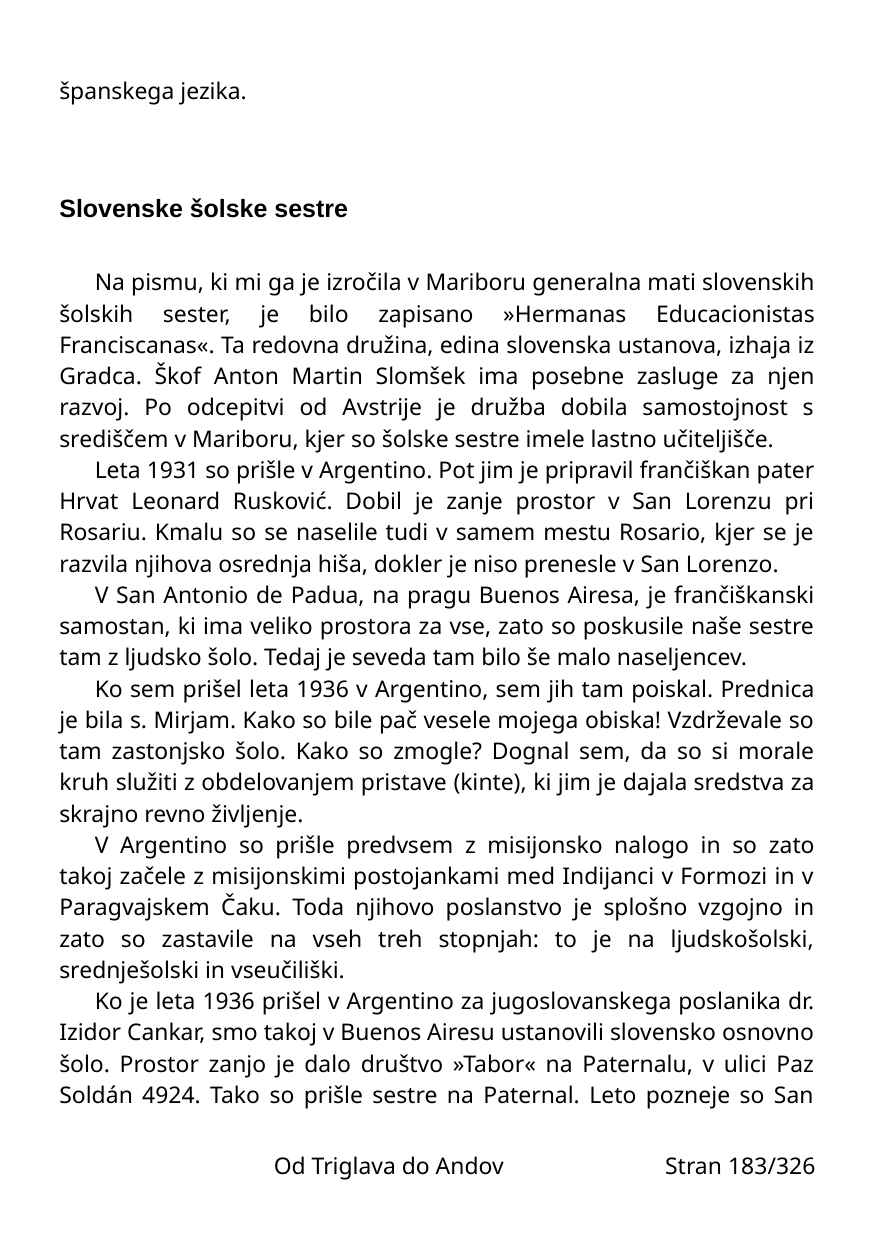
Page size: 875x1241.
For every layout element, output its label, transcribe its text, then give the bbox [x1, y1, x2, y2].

text Ko je leta 1936 prišel v Argentino za jugoslovanskega poslanika dr. Izidor Cankar, smo takoj v Buenos Airesu ustanovili slovensko osnovno šolo. Prostor zanjo je dalo društvo »Tabor« na Paternalu, v ulici Paz Soldán 4924. Tako so prišle sestre na Paternal. Leto pozneje so San [59, 985, 815, 1110]
text V San Antonio de Padua, na pragu Buenos Airesa, je frančiškanski samostan, ki ima veliko prostora za vse, zato so poskusile naše sestre tam z ljudsko šolo. Tedaj je seveda tam bilo še malo naseljencev. [59, 579, 815, 672]
text Na pismu, ki mi ga je izročila v Mariboru generalna mati slovenskih šolskih sester, je bilo zapisano »Hermanas Educacionistas Franciscanas«. Ta redovna družina, edina slovenska ustanova, izhaja iz Gradca. Škof Anton Martin Slomšek ima posebne zasluge za njen razvoj. Po odcepitvi od Avstrije je družba dobila samostojnost s središčem v Mariboru, kjer so šolske sestre imele lastno učiteljišče. [59, 266, 815, 454]
text Leta 1931 so prišle v Argentino. Pot jim je pripravil frančiškan pater Hrvat Leonard Rusković. Dobil je zanje prostor v San Lorenzu pri Rosariu. Kmalu so se naselile tudi v samem mestu Rosario, kjer se je razvila njihova osrednja hiša, dokler je niso prenesle v San Lorenzo. [59, 454, 815, 579]
text Ko sem prišel leta 1936 v Argentino, sem jih tam poiskal. Prednica je bila s. Mirjam. Kako so bile pač vesele mojega obiska! Vzdrževale so tam zastonjsko šolo. Kako so zmogle? Dognal sem, da so si morale kruh služiti z obdelovanjem pristave (kinte), ki jim je dajala sredstva za skrajno revno življenje. [59, 672, 815, 829]
subtitle Slovenske šolske sestre [59, 194, 815, 222]
text V Argentino so prišle predvsem z misijonsko nalogo in so zato takoj začele z misijonskimi postojankami med Indijanci v Formozi in v Paragvajskem Čaku. Toda njihovo poslanstvo je splošno vzgojno in zato so zastavile na vseh treh stopnjah: to je na ljudskošolski, srednješolski in vseučiliški. [59, 829, 815, 985]
text španskega jezika. [59, 75, 815, 106]
